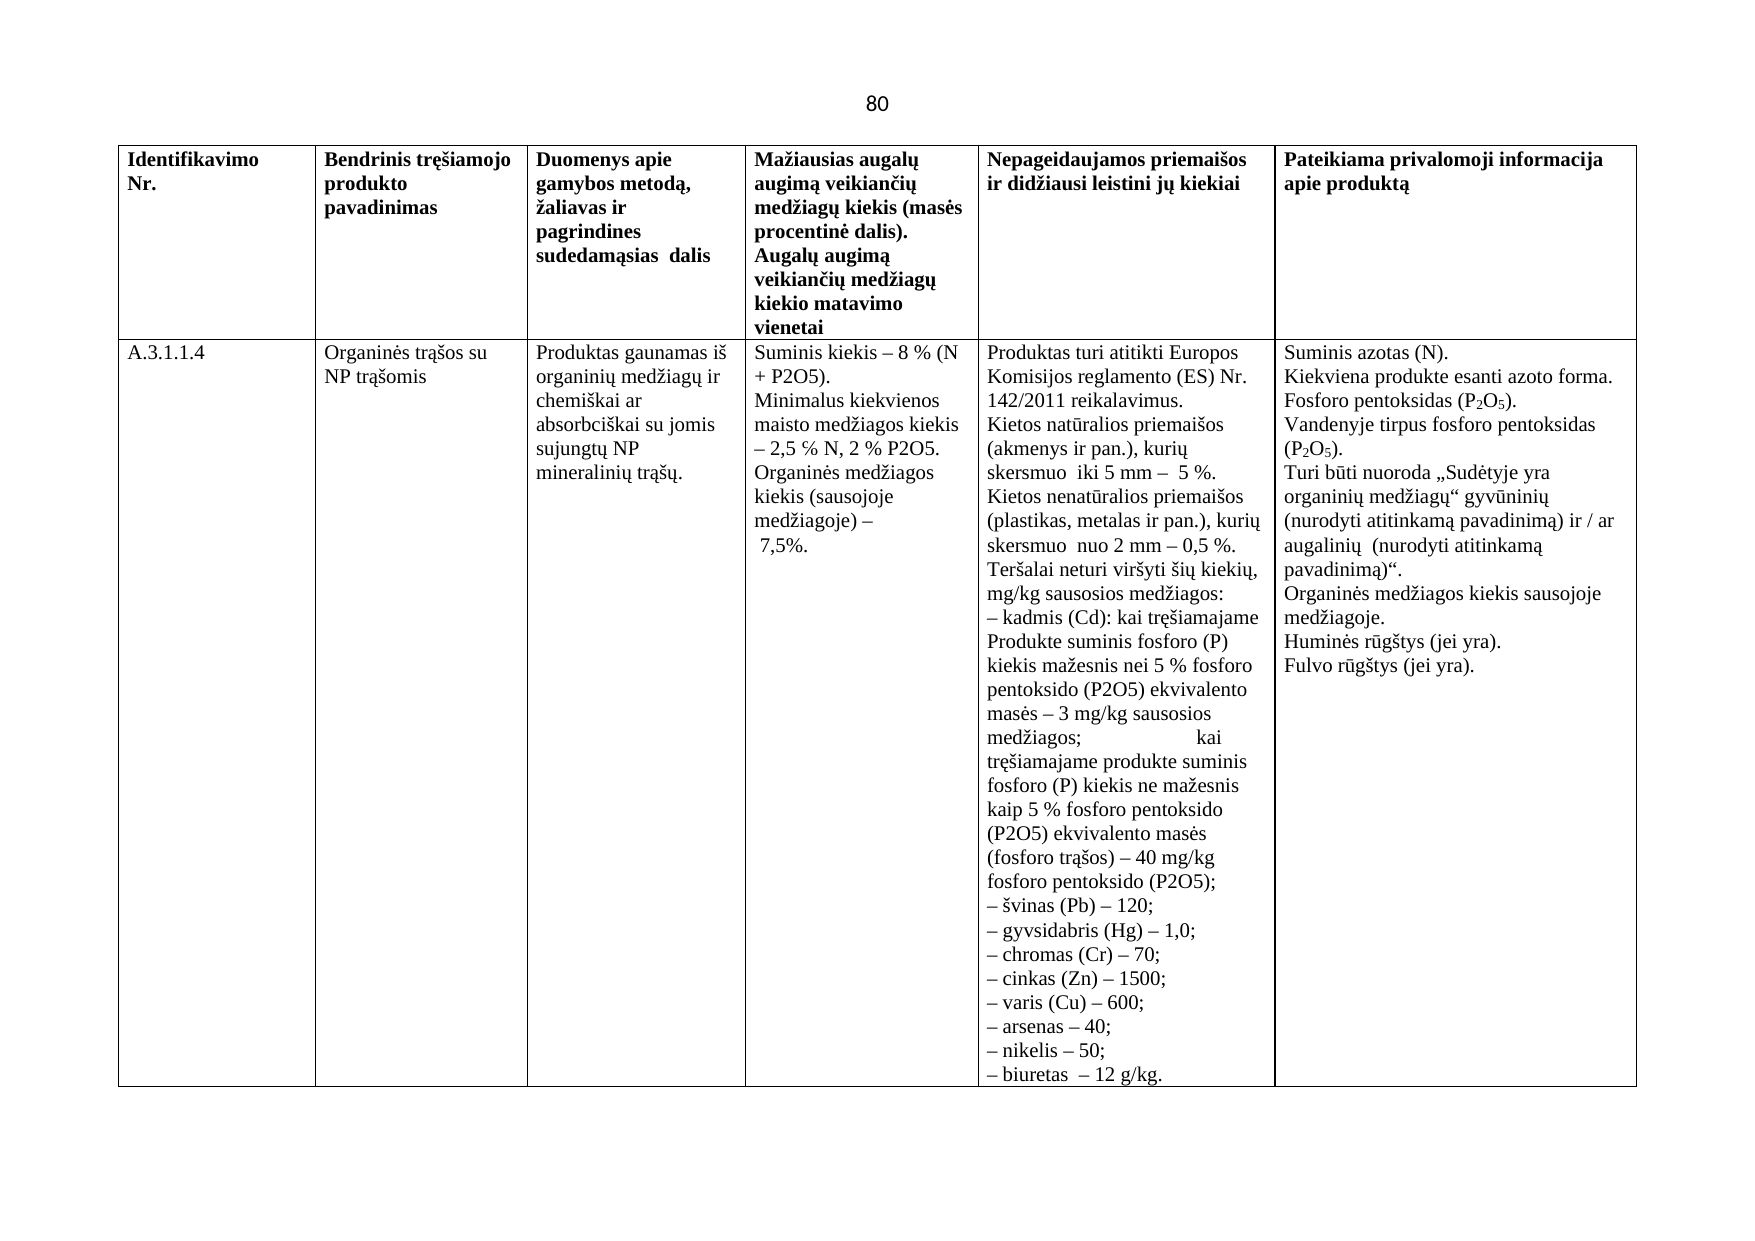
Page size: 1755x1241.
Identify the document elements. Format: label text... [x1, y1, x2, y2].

table_cell Suminis azotas (N). Kiekviena produkte esanti azoto forma. Fosforo pentoksidas (P2O5). Vandenyje tirpus fosforo pentoksidas (P2O5). Turi būti nuoroda „Sudėtyje yra organinių medžiagų“ gyvūninių (nurodyti atitinkamą pavadinimą) ir / ar augalinių (nurodyti atitinkamą pavadinimą)“. Organinės medžiagos kiekis sausojoje medžiagoje. Huminės rūgštys (jei yra). Fulvo rūgštys (jei yra). [1276, 340, 1636, 1086]
table_cell Suminis kiekis – 8 % (N + P2O5). Minimalus kiekvienos maisto medžiagos kiekis – 2,5 ℅ N, 2 % P2O5. Organinės medžiagos kiekis (sausojoje medžiagoje) – 7,5%. [746, 340, 978, 1086]
table_cell Organinės trąšos su NP trąšomis [316, 340, 527, 1086]
table_cell A.3.1.1.4 [119, 340, 315, 1086]
table_header Mažiausias augalų augimą veikiančių medžiagų kiekis (masės procentinė dalis). Augalų augimą veikiančių medžiagų kiekio matavimo vienetai [746, 146, 978, 339]
table_cell Produktas turi atitikti Europos Komisijos reglamento (ES) Nr. 142/2011 reikalavimus. Kietos natūralios priemaišos (akmenys ir pan.), kurių skersmuo iki 5 mm – 5 %. Kietos nenatūralios priemaišos (plastikas, metalas ir pan.), kurių skersmuo nuo 2 mm – 0,5 %. Teršalai neturi viršyti šių kiekių, mg/kg sausosios medžiagos: – kadmis (Cd): kai tręšiamajame Produkte suminis fosforo (P) kiekis mažesnis nei 5 % fosforo pentoksido (P2O5) ekvivalento masės – 3 mg/kg sausosios medžiagos; kai tręšiamajame produkte suminis fosforo (P) kiekis ne mažesnis kaip 5 % fosforo pentoksido (P2O5) ekvivalento masės (fosforo trąšos) – 40 mg/kg fosforo pentoksido (P2O5); – švinas (Pb) – 120; – gyvsidabris (Hg) – 1,0; – chromas (Cr) – 70; – cinkas (Zn) – 1500; – varis (Cu) – 600; – arsenas – 40; – nikelis – 50; – biuretas – 12 g/kg. [979, 340, 1274, 1086]
table_cell Produktas gaunamas iš organinių medžiagų ir chemiškai ar absorbciškai su jomis sujungtų NP mineralinių trąšų. [528, 340, 745, 1086]
table_header Pateikiama privalomoji informacija apie produktą [1276, 146, 1636, 339]
table_header Identifikavimo Nr. [119, 146, 315, 339]
table_header Nepageidaujamos priemaišos ir didžiausi leistini jų kiekiai [979, 146, 1274, 339]
table_header Bendrinis tręšiamojo produkto pavadinimas [316, 146, 527, 339]
table_header Duomenys apie gamybos metodą, žaliavas ir pagrindines sudedamąsias dalis [528, 146, 745, 339]
